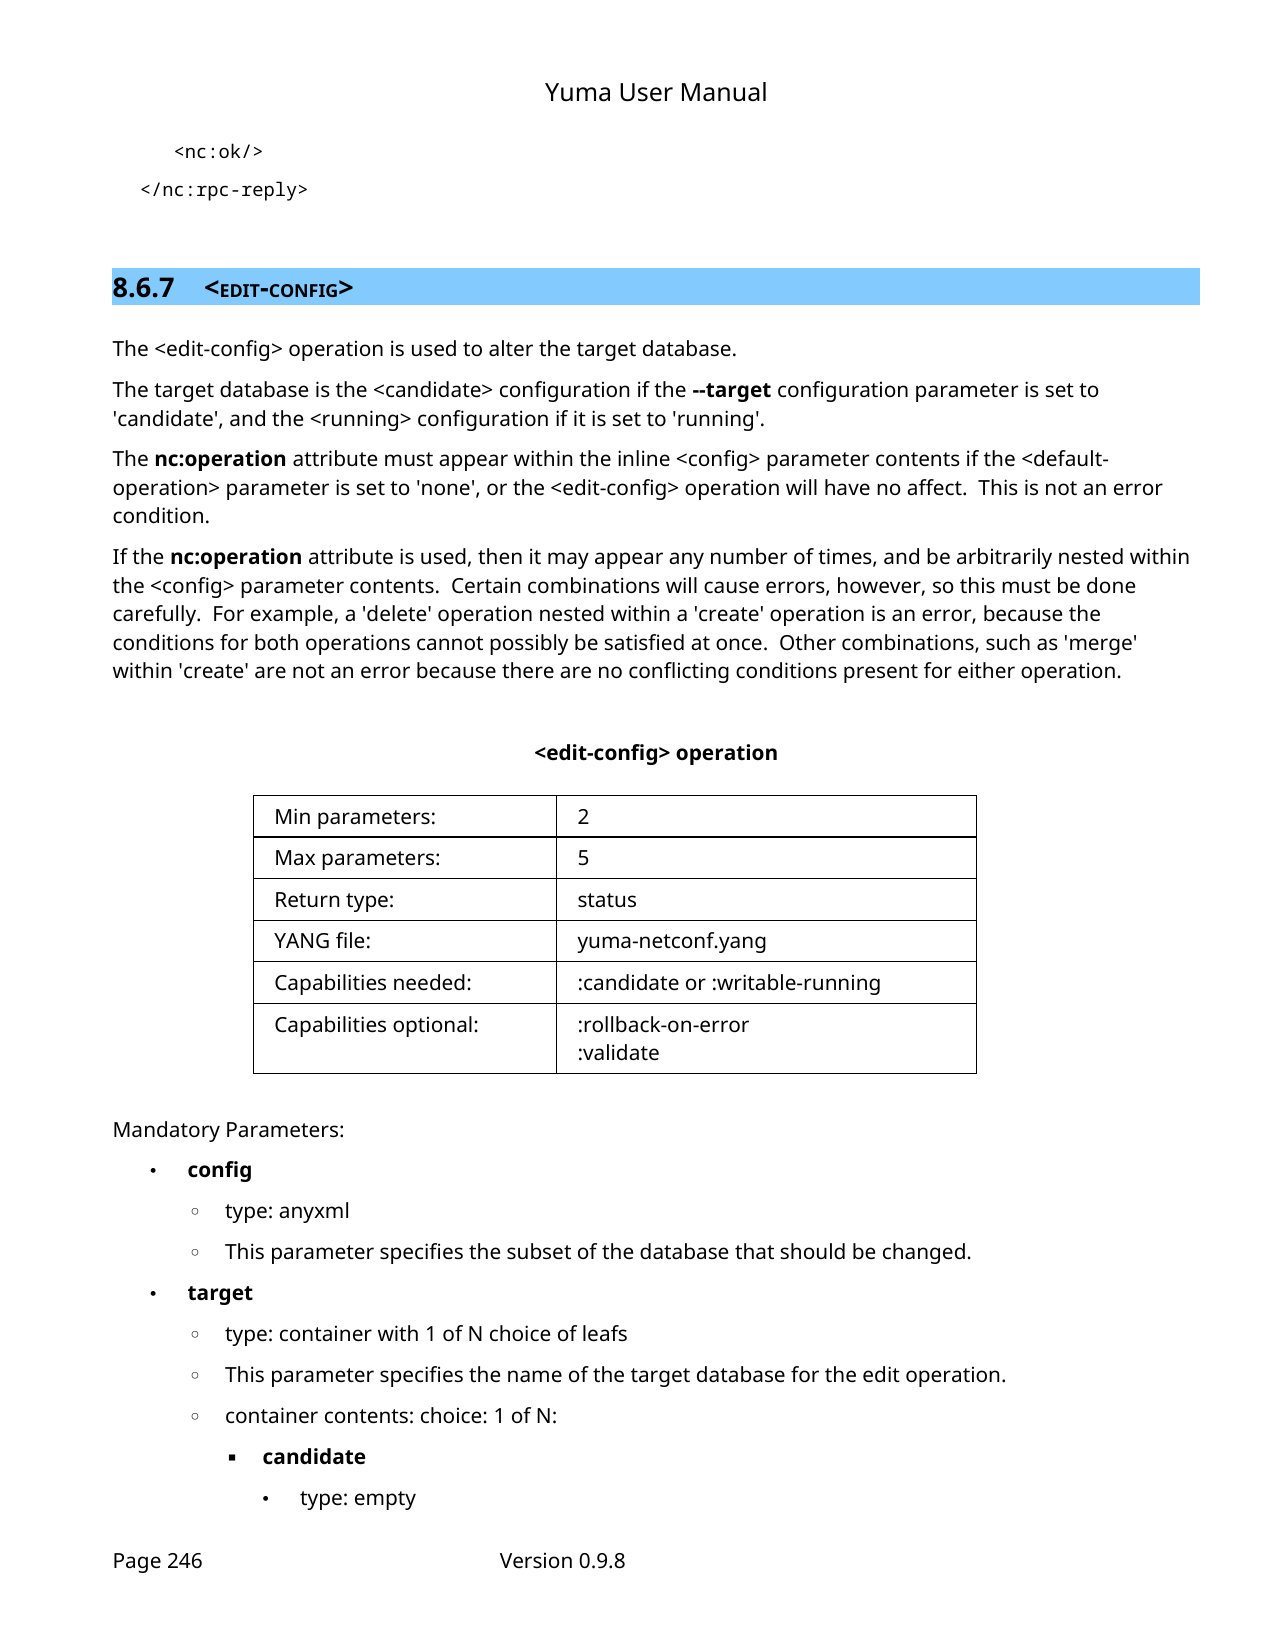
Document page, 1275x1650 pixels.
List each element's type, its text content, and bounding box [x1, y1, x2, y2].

list type: empty [262, 1483, 1200, 1512]
list container contents: choice: 1 of N: [187, 1401, 1200, 1430]
table_cell 5 [557, 838, 976, 878]
table_cell yuma-netconf.yang [557, 921, 976, 961]
table_cell Max parameters: [254, 838, 556, 878]
text The <edit-config> operation is used to alter the target database. [112, 334, 1200, 363]
text Mandatory Parameters: [112, 1115, 1200, 1143]
list target [150, 1278, 1200, 1307]
table_cell status [557, 879, 976, 919]
subtitle <edit-config> operation [127, 738, 1185, 766]
text </nc:rpc-reply> [139, 176, 1200, 202]
table_cell :rollback-on-error :validate [557, 1004, 976, 1073]
list candidate [225, 1442, 1200, 1471]
text The nc:operation attribute must appear within the inline <config> parameter contents if the <default-operation> parameter is set to 'none', or the <edit-config> operation will have no affect. This is not an error condition. [112, 444, 1200, 530]
table_cell Return type: [254, 879, 556, 919]
text The target database is the <candidate> configuration if the --target configuration parameter is set to 'candidate', and the <running> configuration if it is set to 'running'. [112, 375, 1200, 432]
text <nc:ok/> [139, 138, 1200, 164]
table_cell Capabilities needed: [254, 962, 556, 1003]
list This parameter specifies the name of the target database for the edit operation. [187, 1360, 1200, 1389]
list config [150, 1156, 1200, 1184]
list This parameter specifies the subset of the database that should be changed. [187, 1237, 1200, 1266]
table_cell :candidate or :writable-running [557, 962, 976, 1003]
table_cell YANG file: [254, 921, 556, 961]
table_header Min parameters: [254, 796, 556, 836]
list type: anyxml [187, 1197, 1200, 1225]
text If the nc:operation attribute is used, then it may appear any number of times, and be arbitrarily nested within the <config> parameter contents. Certain combinations will cause errors, however, so this must be done carefully. For example, a 'delete' operation nested within a 'create' operation is an error, because the conditions for both operations cannot possibly be satisfied at once. Other combinations, such as 'merge' within 'create' are not an error because there are no conflicting conditions present for either operation. [112, 542, 1200, 684]
list type: container with 1 of N choice of leafs [187, 1319, 1200, 1348]
table_header 2 [557, 796, 976, 836]
subtitle <edit-config> [112, 268, 1200, 305]
table_cell Capabilities optional: [254, 1004, 556, 1073]
